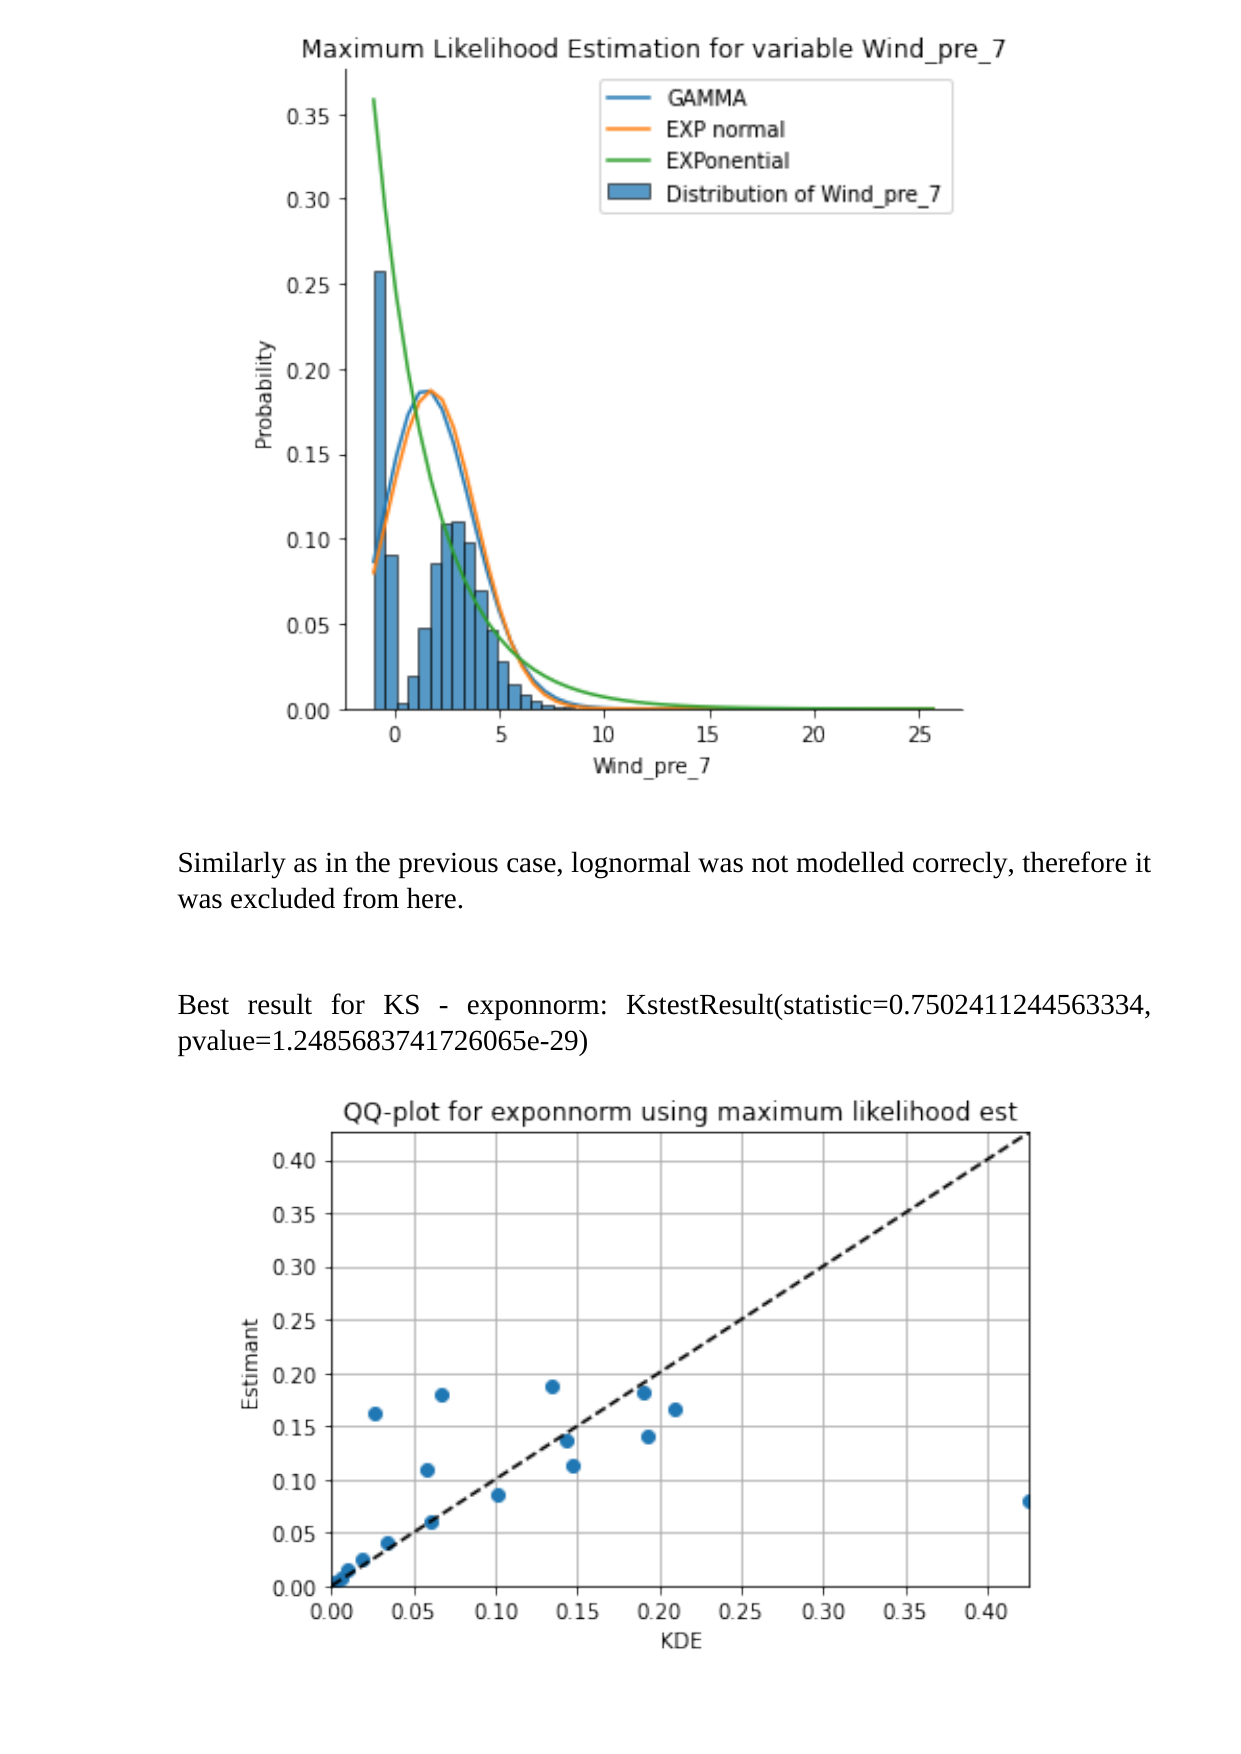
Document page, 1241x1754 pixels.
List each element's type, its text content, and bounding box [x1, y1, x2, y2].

picture [241, 23, 1021, 791]
picture [227, 1086, 1044, 1666]
text Similarly as in the previous case, lognormal was not modelled correcly, therefore it was excluded from here. [177, 846, 1152, 915]
text Best result for KS - exponnorm: KstestResult(statistic=0.7502411244563334, pvalue=1.2485683741726065e-29) [177, 987, 1152, 1057]
